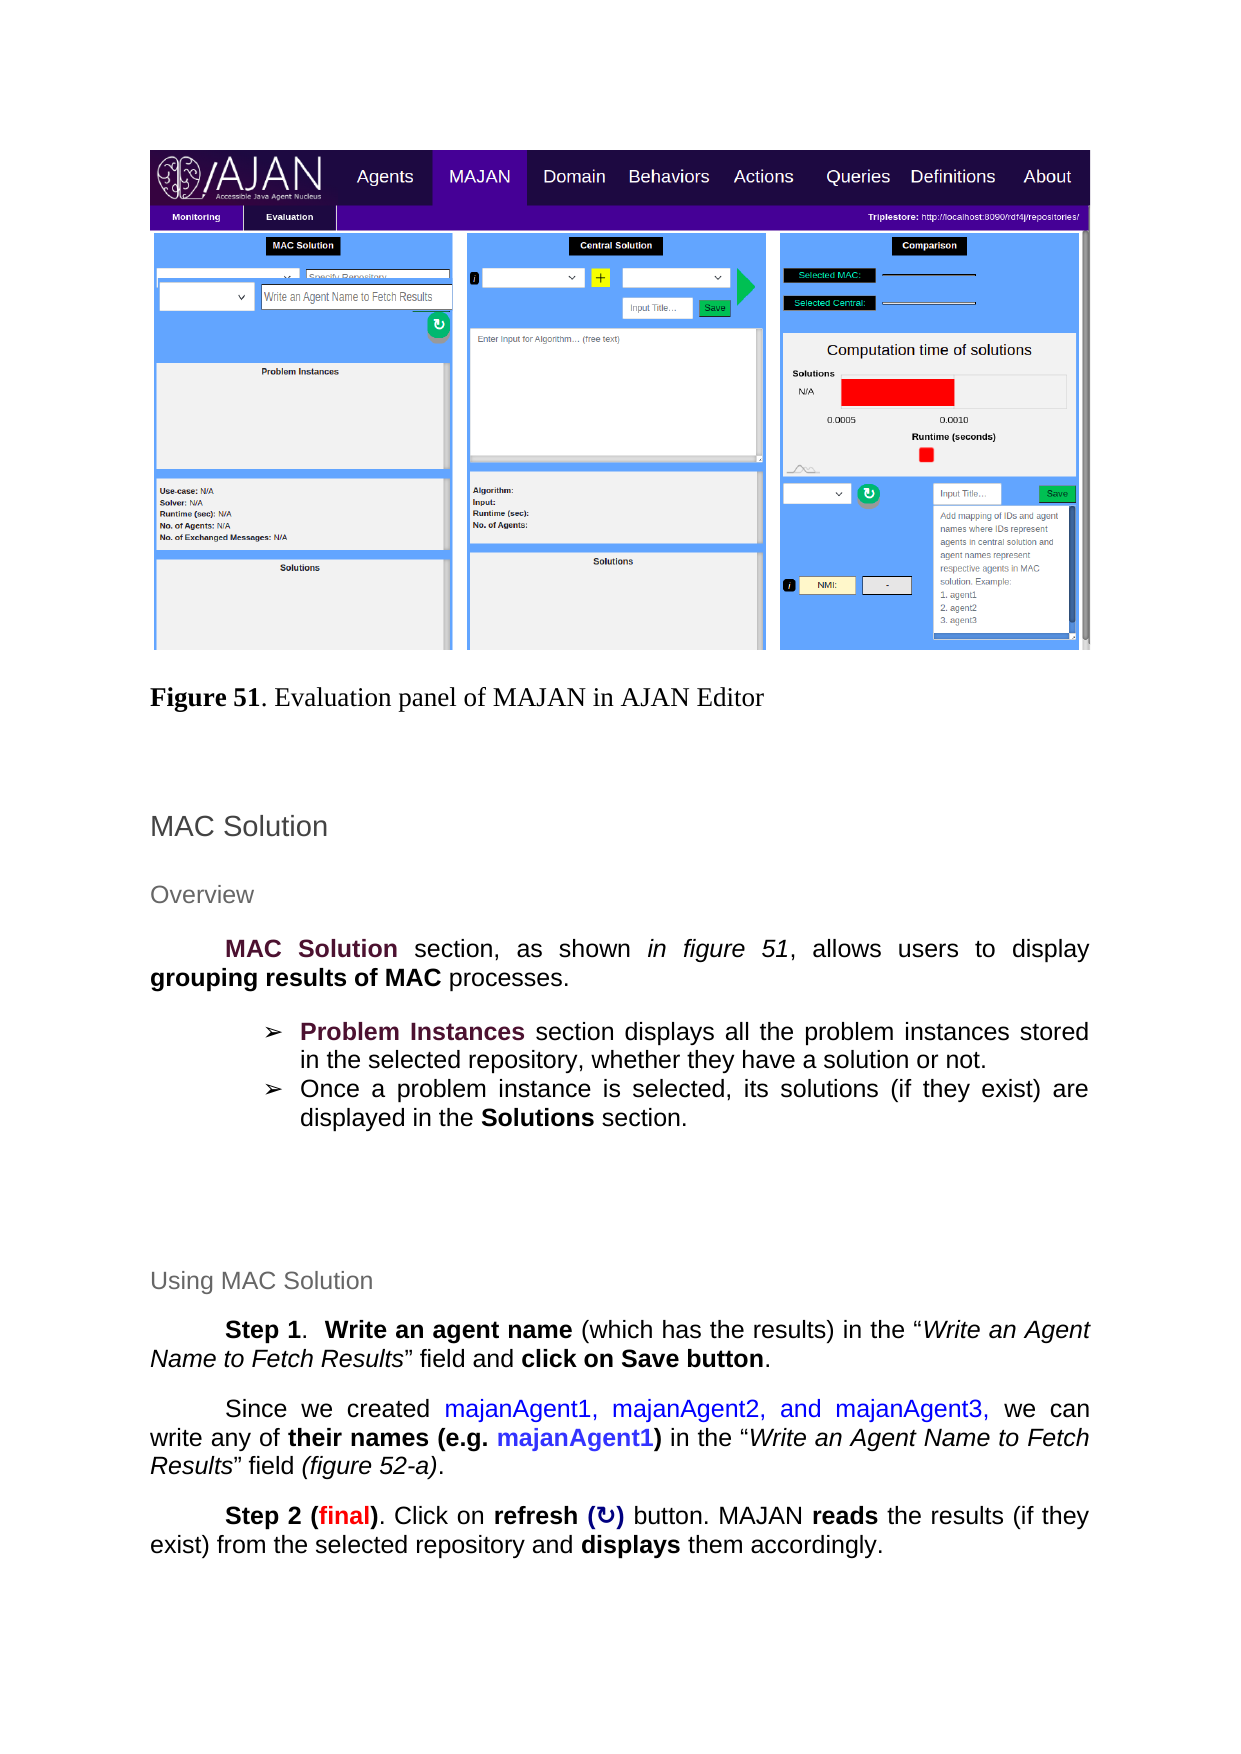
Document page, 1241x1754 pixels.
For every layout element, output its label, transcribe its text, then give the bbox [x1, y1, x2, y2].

text Step 1. Write an agent name (which has the results) in the “Write an Agent Name to Fetch Results” field and click on Save button. [150, 1316, 1090, 1373]
text MAC Solution section, as shown in figure 51, allows users to display grouping results of MAC processes. [150, 934, 1090, 992]
subtitle Overview [150, 880, 1090, 909]
text Step 2 (final). Click on refresh (↻) button. MAJAN reads the results (if they exist) from the selected repository and displays them accordingly. [150, 1501, 1090, 1558]
picture [150, 150, 1091, 650]
text Figure 51. Evaluation panel of MAJAN in AJAN Editor [150, 682, 1090, 713]
subtitle Using MAC Solution [150, 1266, 1090, 1295]
list Once a problem instance is selected, its solutions (if they exist) are displayed in the Solutions section. [262, 1074, 1090, 1132]
text Since we created majanAgent1, majanAgent2, and majanAgent3, we can write any of their names (e.g. majanAgent1) in the “Write an Agent Name to Fetch Results” field (figure 52-a). [150, 1394, 1090, 1480]
subtitle MAC Solution [150, 809, 1090, 843]
list Problem Instances section displays all the problem instances stored in the selected repository, whether they have a solution or not. [262, 1017, 1090, 1074]
